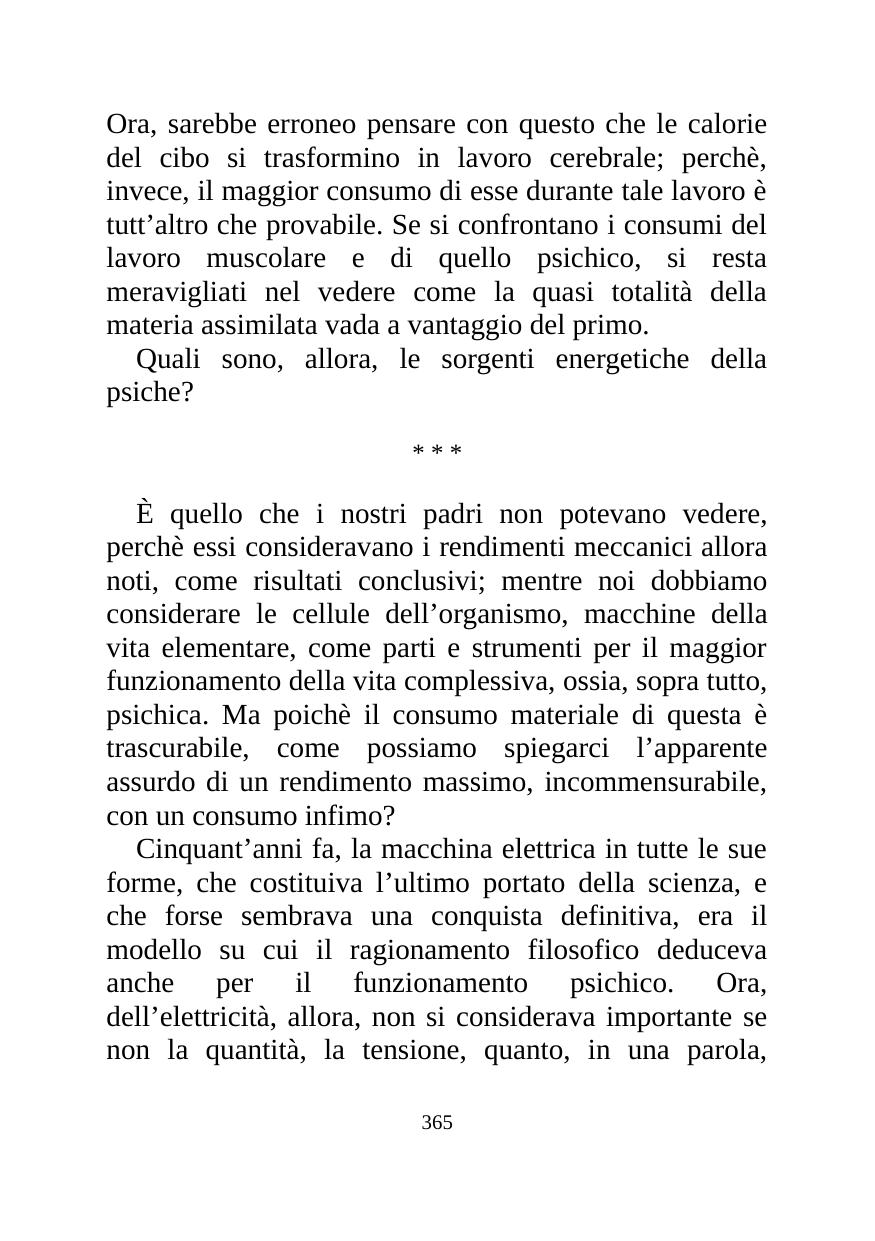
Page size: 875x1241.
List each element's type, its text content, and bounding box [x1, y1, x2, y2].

text Cinquant’anni fa, la macchina elettrica in tutte le sue forme, che costituiva l’ultimo portato della scienza, e che forse sembrava una conquista definitiva, era il modello su cui il ragionamento filosofico deduceva anche per il funzionamento psichico. Ora, dell’elettricità, allora, non si considerava importante se non la quantità, la tensione, quanto, in una parola, [106, 831, 768, 1066]
text * * * [106, 438, 768, 466]
text È quello che i nostri padri non potevano vedere, perchè essi consideravano i rendimenti meccanici allora noti, come risultati conclusivi; mentre noi dobbiamo considerare le cellule dell’organismo, macchine della vita elementare, come parti e strumenti per il maggior funzionamento della vita complessiva, ossia, sopra tutto, psichica. Ma poichè il consumo materiale di questa è trascurabile, come possiamo spiegarci l’apparente assurdo di un rendimento massimo, incommensurabile, con un consumo infimo? [106, 496, 768, 831]
text Ora, sarebbe erroneo pensare con questo che le calorie del cibo si trasformino in lavoro cerebrale; perchè, invece, il maggior consumo di esse durante tale lavoro è tutt’altro che provabile. Se si confrontano i consumi del lavoro muscolare e di quello psichico, si resta meravigliati nel vedere come la quasi totalità della materia assimilata vada a vantaggio del primo. [106, 106, 768, 341]
text Quali sono, allora, le sorgenti energetiche della psiche? [106, 341, 768, 408]
